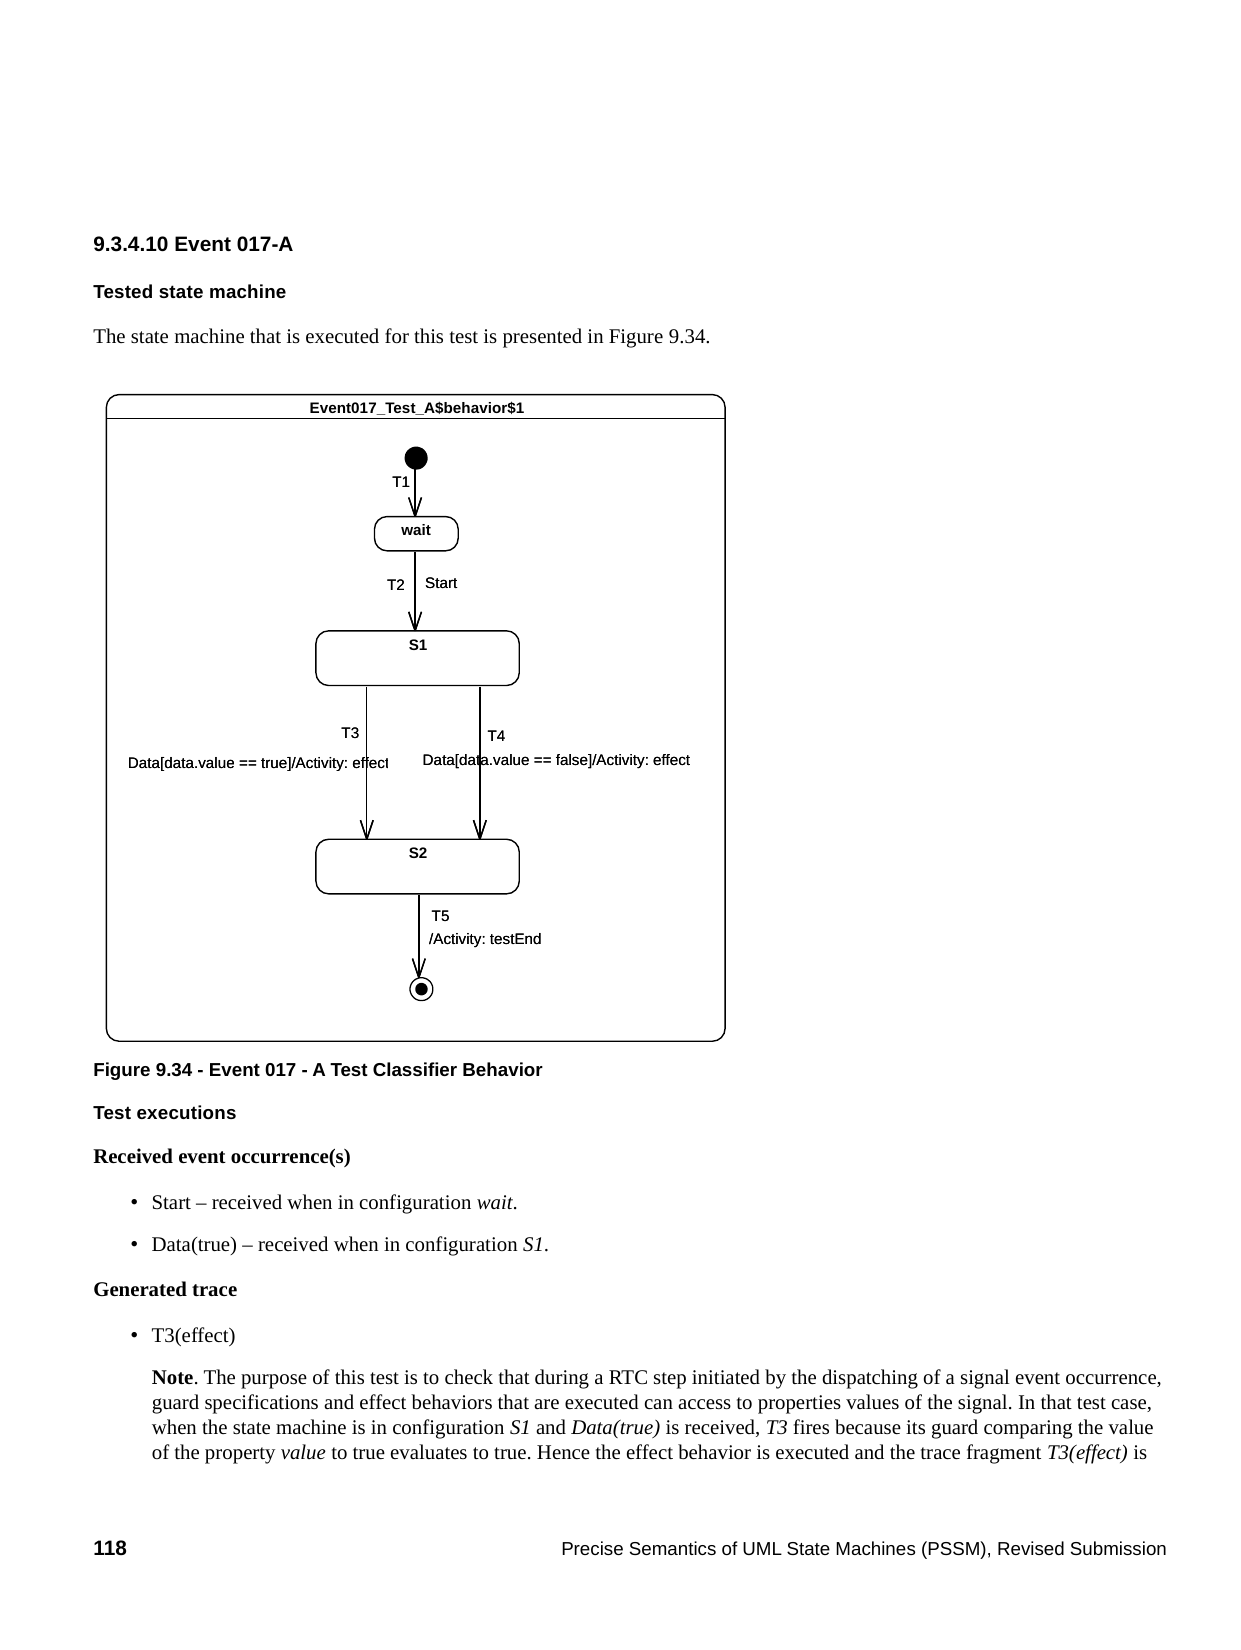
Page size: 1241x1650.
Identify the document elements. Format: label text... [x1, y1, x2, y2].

text Received event occurrence(s) [93, 1144, 1164, 1168]
text Generated trace [93, 1277, 1164, 1301]
text The state machine that is executed for this test is presented in Figure 9.34. [93, 324, 1164, 348]
list Start – received when in configuration wait. [131, 1189, 1164, 1214]
subtitle Test executions [93, 369, 1164, 1123]
text Figure 9.34 - Event 017 - A Test Classifier Behavior [93, 381, 838, 1081]
list Note. The purpose of this test is to check that during a RTC step initiated by the dispatching of a signal event occurrence, guard specifications and effect behaviors that are executed can access to properties values of the signal. In that test case, when the state machine is in configuration S1 and Data(true) is received, T3 fires because its guard comparing the value of the property value to true evaluates to true. Hence the effect behavior is executed and the trace fragment T3(effect) is [131, 1364, 1164, 1464]
subtitle Event 017-A [93, 231, 1164, 256]
list Data(true) – received when in configuration S1. [131, 1231, 1164, 1256]
subtitle Tested state machine [93, 281, 1164, 303]
list T3(effect) [131, 1322, 1164, 1347]
